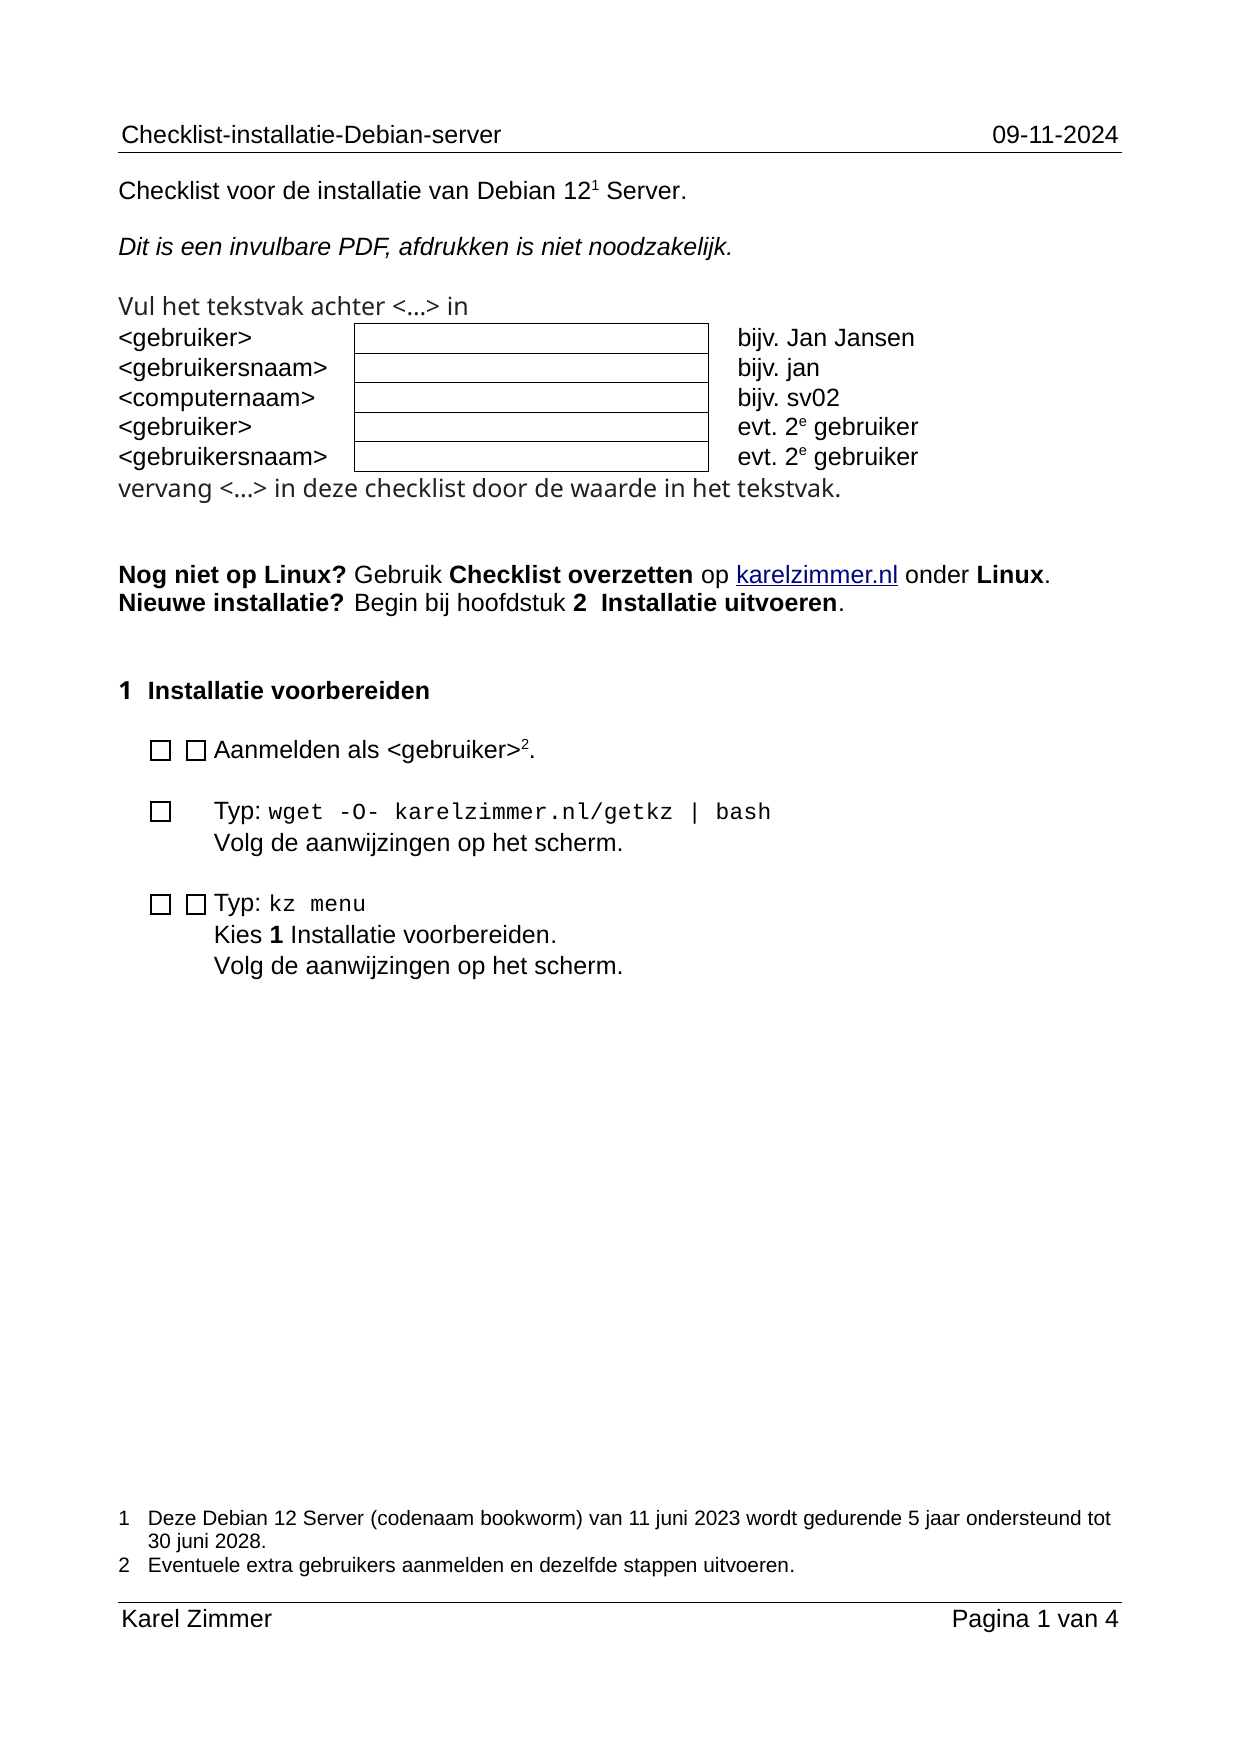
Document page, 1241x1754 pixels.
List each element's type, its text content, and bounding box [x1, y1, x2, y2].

text <GEBRUIKER> [118, 412, 354, 441]
table_cell [177, 858, 213, 888]
table_cell [177, 765, 213, 796]
table_cell [118, 796, 142, 828]
text Checklist voor de installatie van Debian 12 Server. [118, 177, 1122, 205]
table_cell Typ: kz menu [213, 888, 1122, 920]
list Installatie voorbereiden [118, 673, 1122, 707]
text Deze Debian 12 Server (codenaam bookworm) van 11 juni 2023 wordt gedurende 5 jaar ondersteund tot 30 juni 2028. [118, 1506, 1122, 1553]
text bijv. Jan Jansen [709, 323, 1122, 353]
text Nieuwe installatie? Begin bij hoofdstuk 2 Installatie uitvoeren. [118, 589, 1122, 617]
table_cell Kies 1 Installatie voorbereiden. [213, 920, 1122, 950]
table_cell [142, 796, 177, 828]
table_cell [177, 888, 213, 920]
table_cell [177, 950, 213, 981]
text bijv. sv02 [709, 382, 1122, 412]
table_cell Typ: wget -O- karelzimmer.nl/getkz | bash [213, 796, 1122, 828]
table_cell [118, 950, 142, 981]
table_header Aanmelden als <GEBRUIKER>. [213, 735, 1122, 765]
text <computernaam> [118, 382, 354, 412]
table_cell [177, 828, 213, 858]
table_cell [213, 858, 1122, 888]
table_cell [118, 920, 142, 950]
table_cell [142, 950, 177, 981]
table_cell [177, 920, 213, 950]
text <GEBRUIKERSNaaM> [118, 441, 354, 471]
text vervang <...> in deze checklist door de waarde in het tekstvak. [118, 471, 1122, 505]
table_cell [118, 858, 142, 888]
table_cell [213, 765, 1122, 796]
table_header [177, 735, 213, 765]
table_cell Volg de aanwijzingen op het scherm. [213, 828, 1122, 858]
table_cell [142, 765, 177, 796]
table_cell [118, 888, 142, 920]
text evt. 2e gebruiker [709, 441, 1122, 471]
text <GEBRUIKER> [118, 323, 354, 353]
text Dit is een invulbare PDF, afdrukken is niet noodzakelijk. [118, 233, 1122, 261]
text Nog niet op Linux? Gebruik Checklist overzetten op karelzimmer.nl onder Linux. [118, 561, 1122, 589]
text bijv. jan [709, 353, 1122, 382]
table_cell [177, 796, 213, 828]
table_cell [118, 828, 142, 858]
text evt. 2e gebruiker [709, 412, 1122, 441]
table_cell Volg de aanwijzingen op het scherm. [213, 950, 1122, 981]
text Vul het tekstvak achter <...> in [118, 289, 1122, 323]
table_header [142, 735, 177, 765]
table_cell [142, 888, 177, 920]
table_header [118, 735, 142, 765]
table_cell [142, 828, 177, 858]
table_cell [142, 858, 177, 888]
table_cell [142, 920, 177, 950]
table_cell [118, 765, 142, 796]
text <gebruikersnaam> [118, 353, 354, 382]
